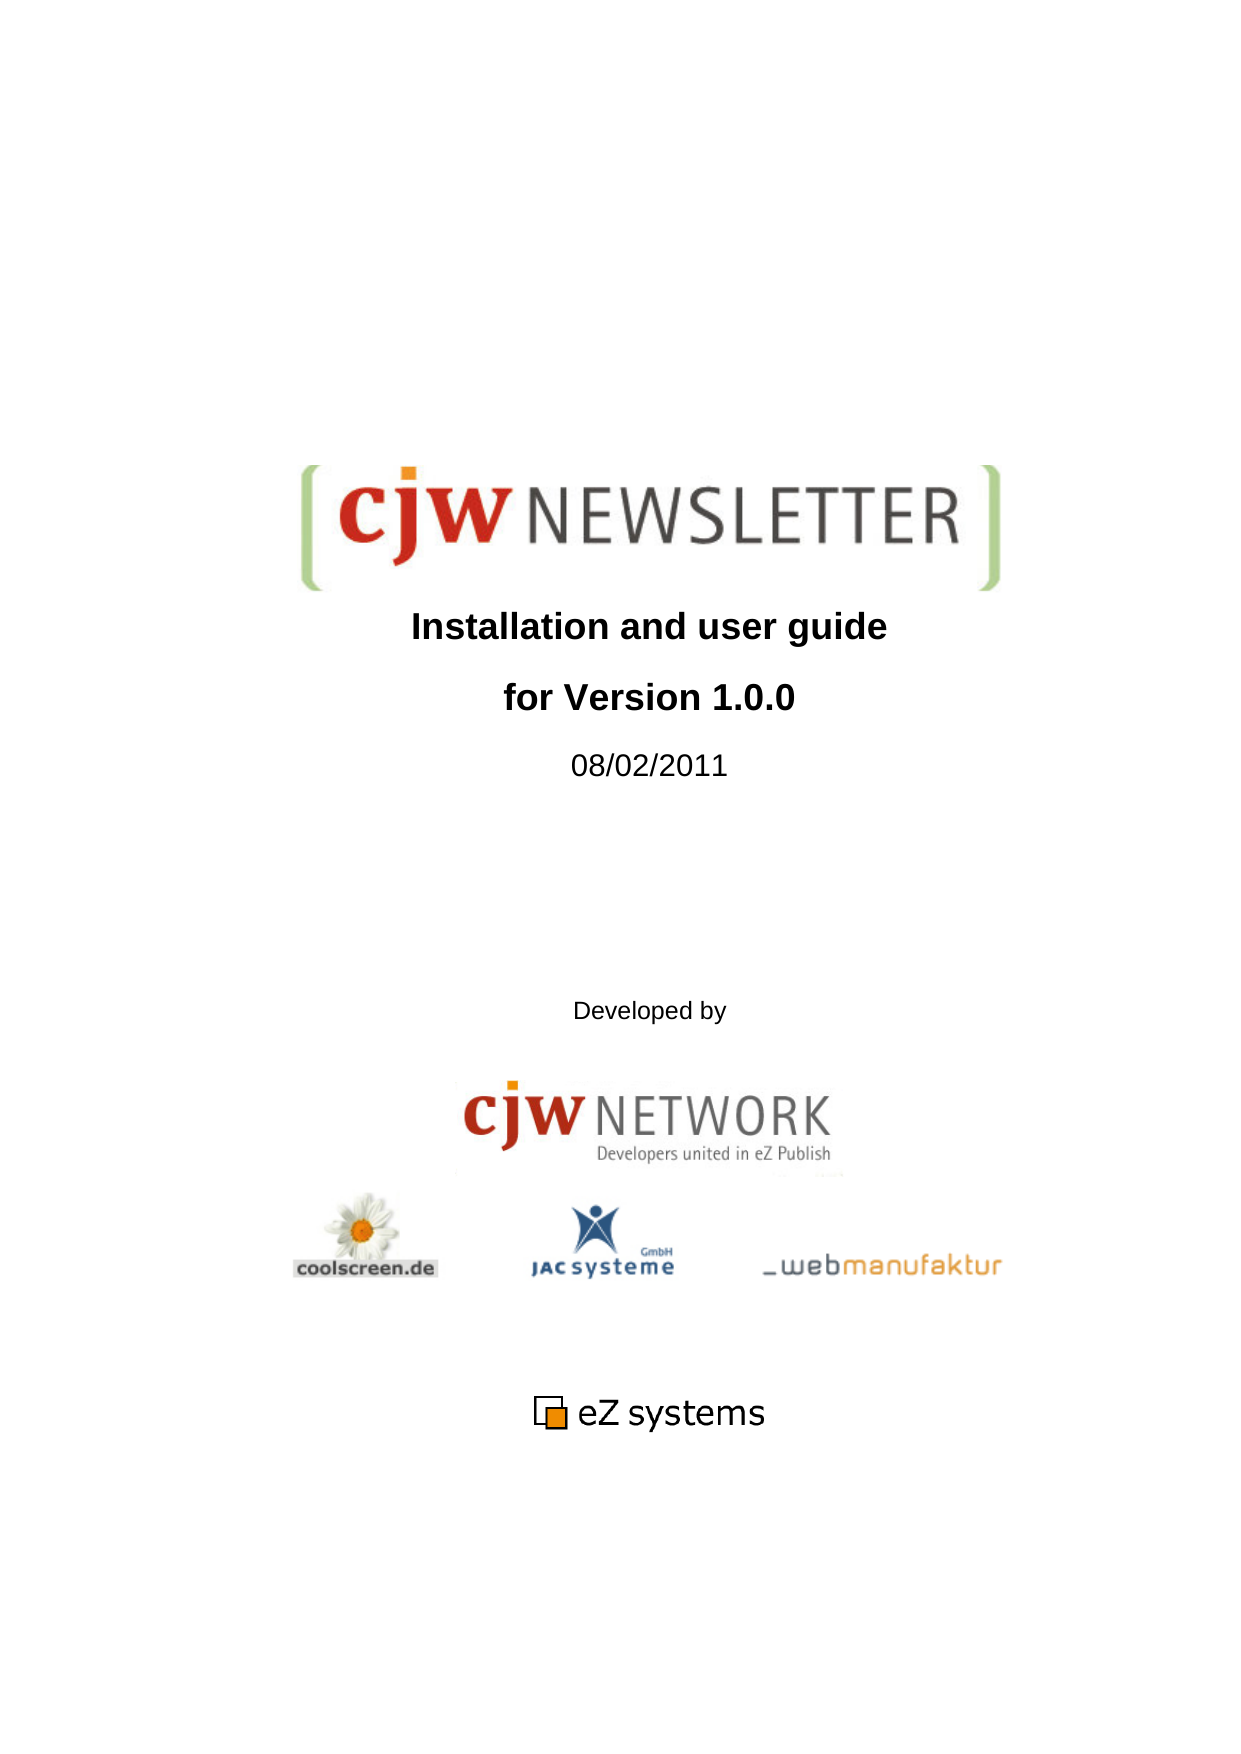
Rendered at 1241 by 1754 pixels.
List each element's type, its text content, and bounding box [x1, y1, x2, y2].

text Developed by [177, 997, 1122, 1024]
picture [528, 1391, 772, 1436]
picture [277, 1187, 1022, 1297]
text for Version 1.0.0 [179, 677, 1120, 719]
text Installation and user guide [179, 605, 1120, 647]
picture [297, 465, 1002, 597]
picture [455, 1080, 844, 1177]
text 08/02/2011 [179, 748, 1120, 783]
